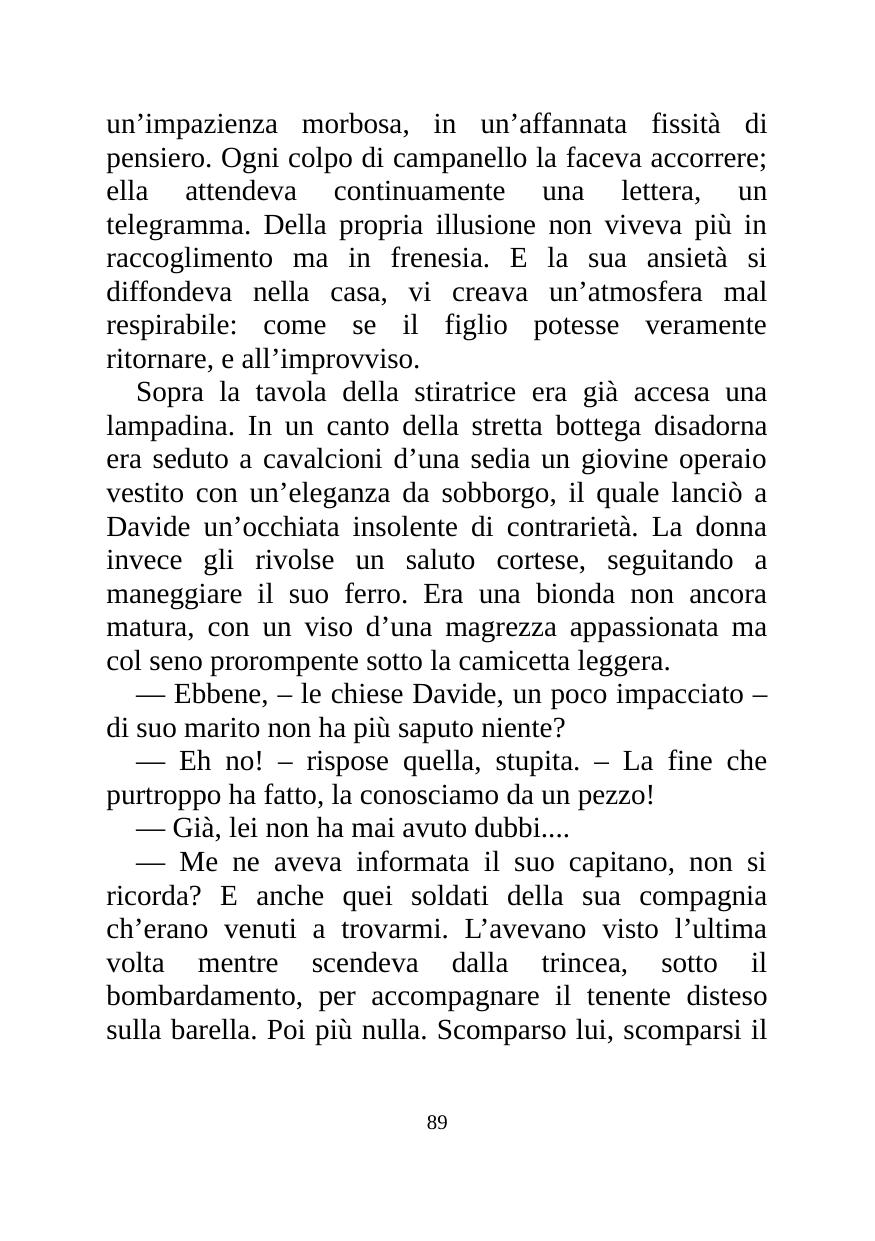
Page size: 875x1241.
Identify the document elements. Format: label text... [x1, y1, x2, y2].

text — Eh no! – rispose quella, stupita. – La fine che purtroppo ha fatto, la conosciamo da un pezzo! [106, 743, 768, 811]
text — Ebbene, – le chiese Davide, un poco impacciato – di suo marito non ha più saputo niente? [106, 676, 768, 743]
text — Me ne aveva informata il suo capitano, non si ricorda? E anche quei soldati della sua compagnia ch’erano venuti a trovarmi. L’avevano visto l’ultima volta mentre scendeva dalla trincea, sotto il bombardamento, per accompagnare il tenente disteso sulla barella. Poi più nulla. Scomparso lui, scomparsi il [106, 844, 768, 1045]
text un’impazienza morbosa, in un’affannata fissità di pensiero. Ogni colpo di campanello la faceva accorrere; ella attendeva continuamente una lettera, un telegramma. Della propria illusione non viveva più in raccoglimento ma in frenesia. E la sua ansietà si diffondeva nella casa, vi creava un’atmosfera mal respirabile: come se il figlio potesse veramente ritornare, e all’improvviso. [106, 106, 768, 374]
text Sopra la tavola della stiratrice era già accesa una lampadina. In un canto della stretta bottega disadorna era seduto a cavalcioni d’una sedia un giovine operaio vestito con un’eleganza da sobborgo, il quale lanciò a Davide un’occhiata insolente di contrarietà. La donna invece gli rivolse un saluto cortese, seguitando a maneggiare il suo ferro. Era una bionda non ancora matura, con un viso d’una magrezza appassionata ma col seno prorompente sotto la camicetta leggera. [106, 374, 768, 676]
text — Già, lei non ha mai avuto dubbi.... [106, 811, 768, 844]
